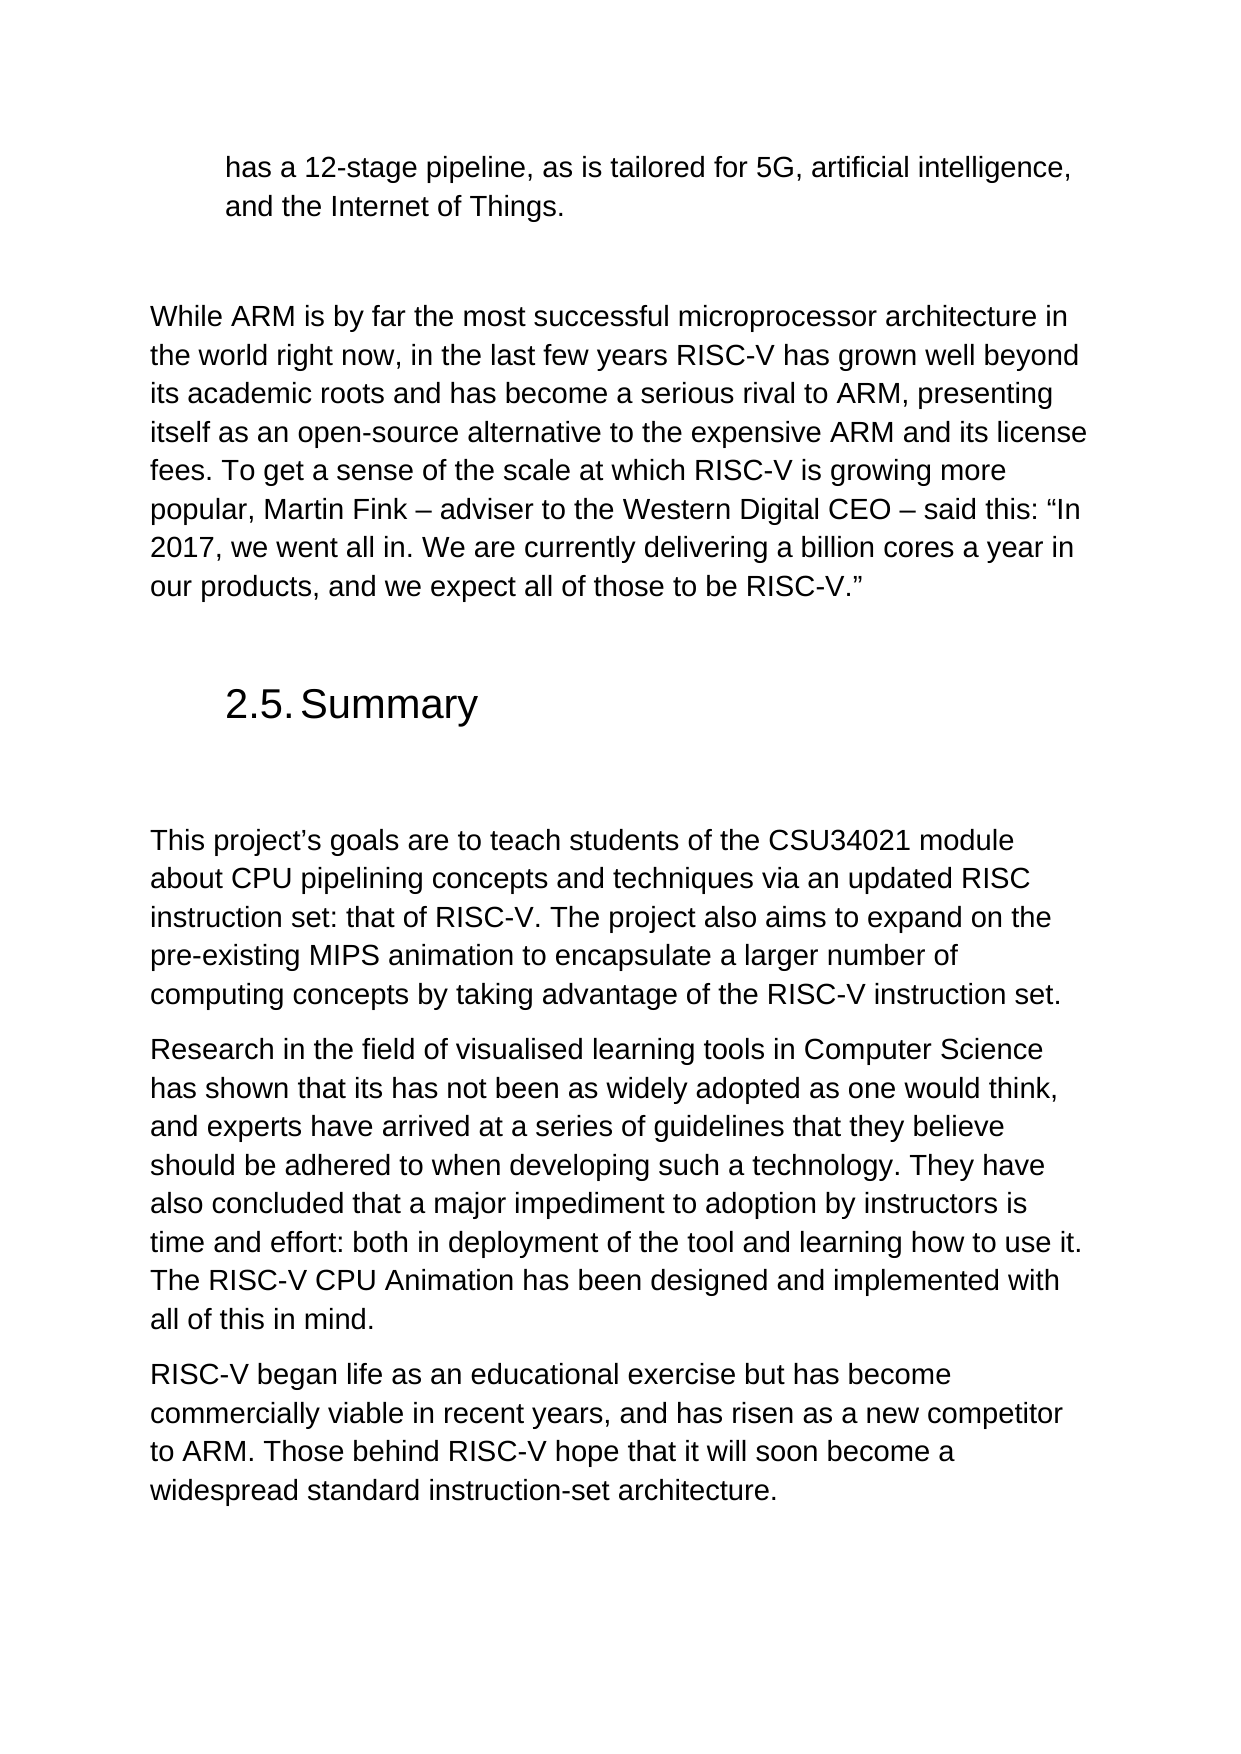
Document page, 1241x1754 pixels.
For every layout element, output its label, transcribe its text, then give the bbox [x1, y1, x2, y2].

list has a 12-stage pipeline, as is tailored for 5G, artificial intelligence, and the Internet of Things. [187, 150, 1090, 222]
text While ARM is by far the most successful microprocessor architecture in the world right now, in the last few years RISC-V has grown well beyond its academic roots and has become a serious rival to ARM, presenting itself as an open-source alternative to the expensive ARM and its license fees. To get a sense of the scale at which RISC-V is growing more popular, Martin Fink – adviser to the Western Digital CEO – said this: “In 2017, we went all in. We are currently delivering a billion cores a year in our products, and we expect all of those to be RISC-V.” [150, 299, 1090, 602]
text Research in the field of visualised learning tools in Computer Science has shown that its has not been as widely adopted as one would think, and experts have arrived at a series of guidelines that they believe should be adhered to when developing such a technology. They have also concluded that a major impediment to adoption by instructors is time and effort: both in deployment of the tool and learning how to use it. The RISC-V CPU Animation has been designed and implemented with all of this in mind. [150, 1032, 1090, 1335]
text RISC-V began life as an educational exercise but has become commercially viable in recent years, and has risen as a new competitor to ARM. Those behind RISC-V hope that it will soon become a widespread standard instruction-set architecture. [150, 1357, 1090, 1506]
text This project’s goals are to teach students of the CSU34021 module about CPU pipelining concepts and techniques via an updated RISC instruction set: that of RISC-V. The project also aims to expand on the pre-existing MIPS animation to encapsulate a larger number of computing concepts by taking advantage of the RISC-V instruction set. [150, 823, 1090, 1010]
list Summary [225, 679, 1090, 727]
